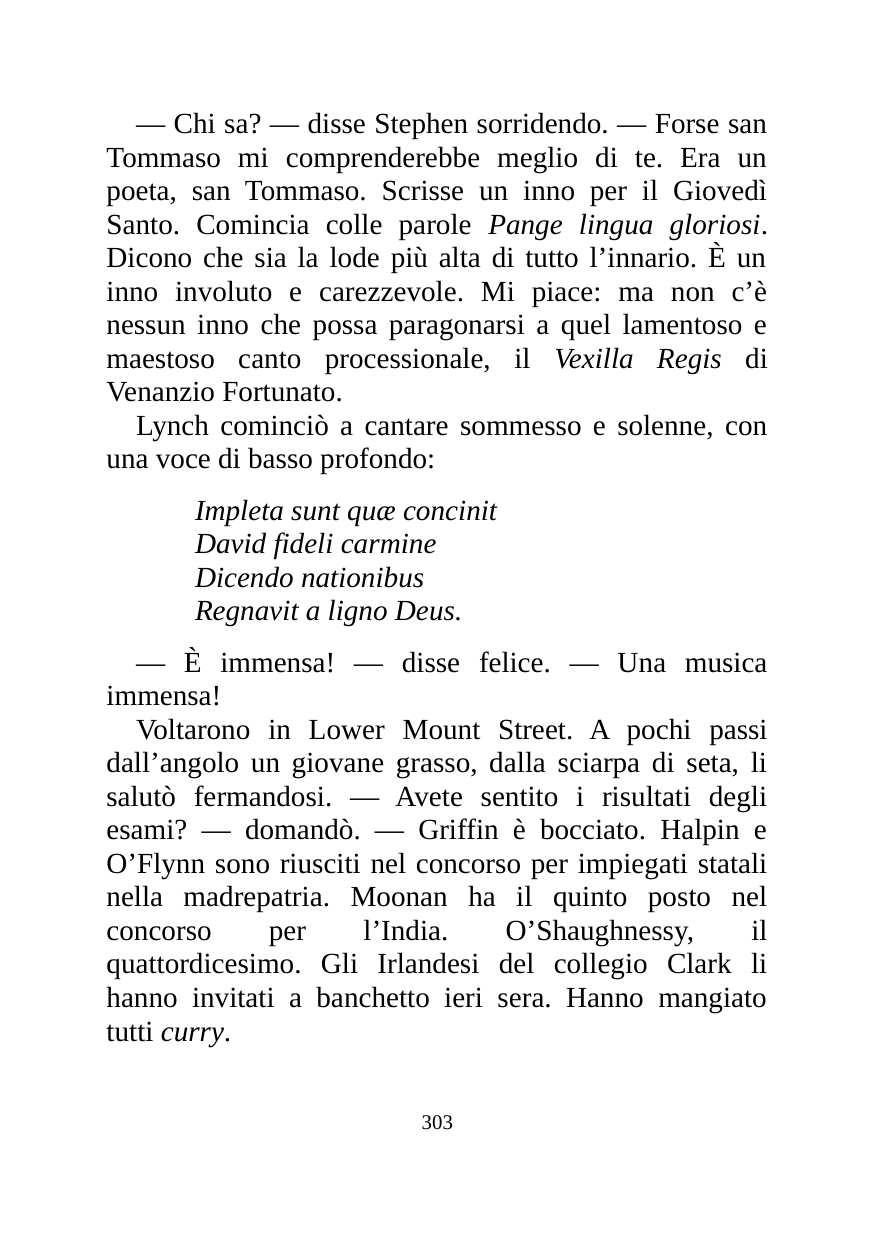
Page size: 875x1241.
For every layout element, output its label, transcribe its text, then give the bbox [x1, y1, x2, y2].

text Voltarono in Lower Mount Street. A pochi passi dall’angolo un giovane grasso, dalla sciarpa di seta, li salutò fermandosi. — Avete sentito i risultati degli esami? — domandò. — Griffin è bocciato. Halpin e O’Flynn sono riusciti nel concorso per impiegati statali nella madrepatria. Moonan ha il quinto posto nel concorso per l’India. O’Shaughnessy, il quattordicesimo. Gli Irlandesi del collegio Clark li hanno invitati a banchetto ieri sera. Hanno mangiato tutti curry. [106, 712, 768, 1047]
text Impleta sunt quæ concinit David fideli carmine Dicendo nationibus Regnavit a ligno Deus. [195, 493, 768, 627]
text — È immensa! — disse felice. — Una musica immensa! [106, 645, 768, 712]
text — Chi sa? — disse Stephen sorridendo. — Forse san Tommaso mi comprenderebbe meglio di te. Era un poeta, san Tommaso. Scrisse un inno per il Giovedì Santo. Comincia colle parole Pange lingua gloriosi. Dicono che sia la lode più alta di tutto l’innario. È un inno involuto e carezzevole. Mi piace: ma non c’è nessun inno che possa paragonarsi a quel lamentoso e maestoso canto processionale, il Vexilla Regis di Venanzio Fortunato. [106, 106, 768, 408]
text Lynch cominciò a cantare sommesso e solenne, con una voce di basso profondo: [106, 408, 768, 475]
